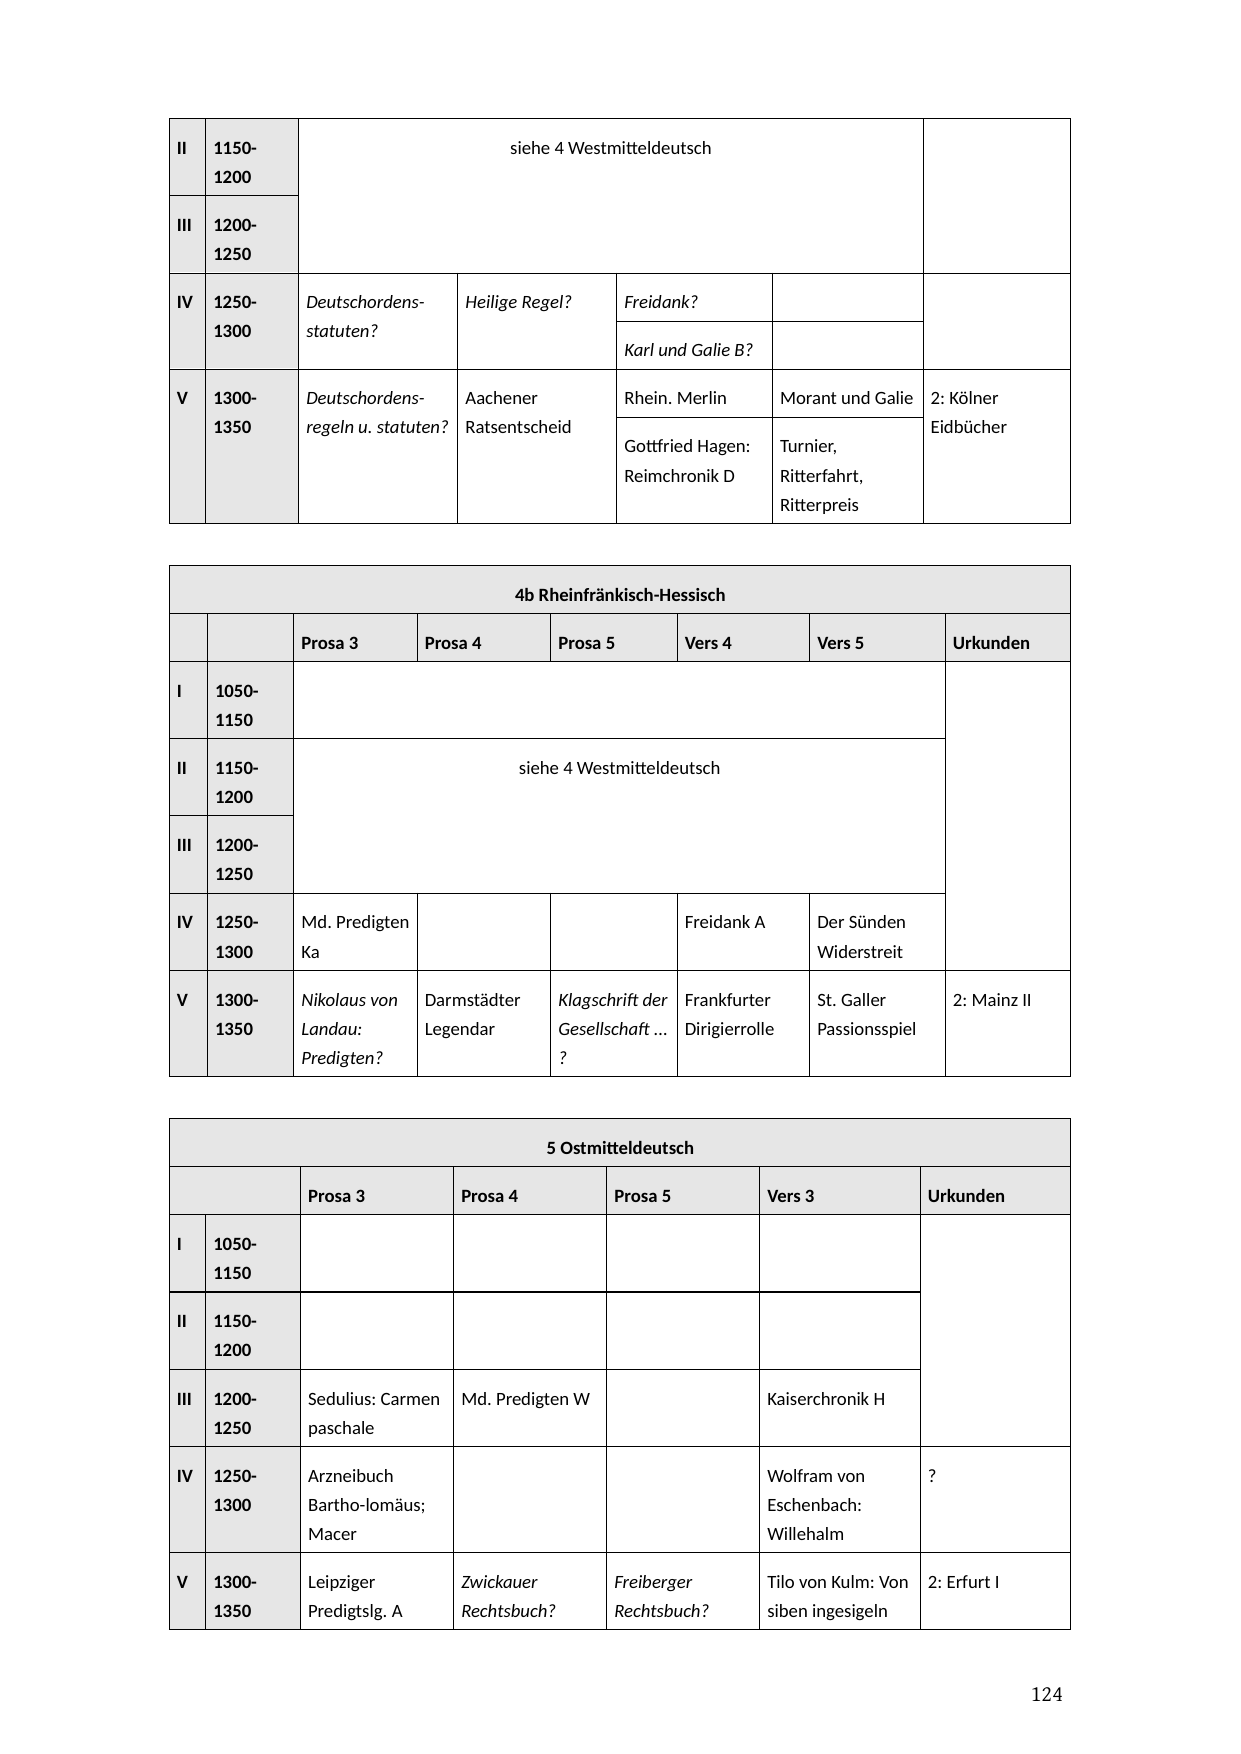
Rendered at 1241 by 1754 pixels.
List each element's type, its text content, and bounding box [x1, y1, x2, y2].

table_cell Morant und Galie [773, 370, 923, 417]
table_cell 1300-1350 [206, 1553, 300, 1629]
table_cell III [170, 196, 205, 272]
table_cell [170, 614, 207, 661]
table_cell Urkunden [946, 614, 1070, 661]
table_cell Freidank A [678, 894, 809, 970]
table_cell 1150-1200 [208, 739, 293, 815]
table_cell [773, 274, 923, 321]
table_cell IV [170, 1447, 205, 1552]
table_cell 1250-1300 [208, 894, 293, 970]
table_cell IV [170, 894, 207, 970]
table_cell [924, 274, 1070, 368]
table_cell [551, 894, 677, 970]
table_cell [454, 1447, 606, 1552]
table_cell Nikolaus von Landau: Predigten? [294, 971, 417, 1076]
table_cell siehe 4 Westmitteldeutsch [294, 739, 945, 893]
table_cell [924, 119, 1070, 272]
table_cell Freidank? [617, 274, 772, 321]
table_cell 1050-1150 [206, 1215, 300, 1291]
table_cell [294, 662, 945, 738]
table_cell Zwickauer Rechtsbuch? [454, 1553, 606, 1629]
table_cell [301, 1215, 453, 1291]
table_cell II [170, 739, 207, 815]
table_cell Prosa 4 [418, 614, 550, 661]
table_cell 2: Mainz II [946, 971, 1070, 1076]
table_cell Freiberger Rechtsbuch? [607, 1553, 759, 1629]
table_cell Der Sünden Widerstreit [810, 894, 945, 970]
table_cell Prosa 3 [301, 1167, 453, 1214]
table_cell Aachener Ratsentscheid [458, 370, 616, 523]
table_cell [607, 1447, 759, 1552]
table_cell [454, 1215, 606, 1291]
table_cell 1200-1250 [206, 196, 298, 272]
table_cell Prosa 4 [454, 1167, 606, 1214]
table_cell IV [170, 274, 205, 368]
table_cell Rhein. Merlin [617, 370, 772, 417]
table_cell 1050-1150 [208, 662, 293, 738]
table_cell Deutschordens-statuten? [299, 274, 457, 368]
table_cell 1150-1200 [206, 1293, 300, 1369]
table_cell III [170, 816, 207, 893]
table_cell 1300-1350 [208, 971, 293, 1076]
table_cell [607, 1293, 759, 1369]
table_cell Turnier, Ritterfahrt, Ritterpreis [773, 418, 923, 523]
table_cell 2: Kölner Eidbücher [924, 370, 1070, 523]
table_cell Leipziger Predigtslg. A [301, 1553, 453, 1629]
table_cell II [170, 119, 205, 195]
table_cell 1250-1300 [206, 1447, 300, 1552]
table_cell Md. Predigten Ka [294, 894, 417, 970]
table_cell 1200-1250 [206, 1370, 300, 1446]
table_cell Gottfried Hagen: Reimchronik D [617, 418, 772, 523]
table_cell 1300-1350 [206, 370, 298, 523]
table_cell V [170, 1553, 205, 1629]
table_cell Karl und Galie B? [617, 322, 772, 368]
table_cell I [170, 662, 207, 738]
table_header 5 Ostmitteldeutsch [170, 1119, 1070, 1166]
table_cell Arzneibuch Bartho-lomäus; Macer [301, 1447, 453, 1552]
table_cell Vers 5 [810, 614, 945, 661]
table_cell Prosa 3 [294, 614, 417, 661]
table_cell Frankfurter Dirigierrolle [678, 971, 809, 1076]
table_cell Sedulius: Carmen paschale [301, 1370, 453, 1446]
table_cell [760, 1293, 920, 1369]
table_cell siehe 4 Westmitteldeutsch [299, 119, 923, 272]
table_cell [760, 1215, 920, 1291]
table_cell [607, 1215, 759, 1291]
table_cell Klagschrift der Gesellschaft ...? [551, 971, 677, 1076]
table_cell Heilige Regel? [458, 274, 616, 368]
table_cell Darmstädter Legendar [418, 971, 550, 1076]
table_cell [773, 322, 923, 368]
table_cell 1200-1250 [208, 816, 293, 893]
table_cell Urkunden [921, 1167, 1070, 1214]
table_cell Prosa 5 [607, 1167, 759, 1214]
table_cell 2: Erfurt I [921, 1553, 1070, 1629]
table_cell V [170, 971, 207, 1076]
table_cell 1150-1200 [206, 119, 298, 195]
table_cell [946, 662, 1070, 970]
table_cell 1250-1300 [206, 274, 298, 368]
table_cell Deutschordens-regeln u. statuten? [299, 370, 457, 523]
table_cell Wolfram von Eschenbach: Willehalm [760, 1447, 920, 1552]
table_header 4b Rheinfränkisch-Hessisch [170, 566, 1070, 613]
table_cell [170, 1167, 300, 1214]
table_cell Kaiserchronik H [760, 1370, 920, 1446]
table_cell Vers 4 [678, 614, 809, 661]
table_cell ? [921, 1447, 1070, 1552]
table_cell [607, 1370, 759, 1446]
table_cell [208, 614, 293, 661]
table_cell [921, 1215, 1070, 1446]
table_cell [418, 894, 550, 970]
table_cell [301, 1293, 453, 1369]
table_cell III [170, 1370, 205, 1446]
table_cell V [170, 370, 205, 523]
table_cell Vers 3 [760, 1167, 920, 1214]
table_cell Md. Predigten W [454, 1370, 606, 1446]
table_cell I [170, 1215, 205, 1291]
table_cell St. Galler Passionsspiel [810, 971, 945, 1076]
table_cell [454, 1293, 606, 1369]
table_cell Tilo von Kulm: Von siben ingesigeln [760, 1553, 920, 1629]
table_cell II [170, 1293, 205, 1369]
table_cell Prosa 5 [551, 614, 677, 661]
